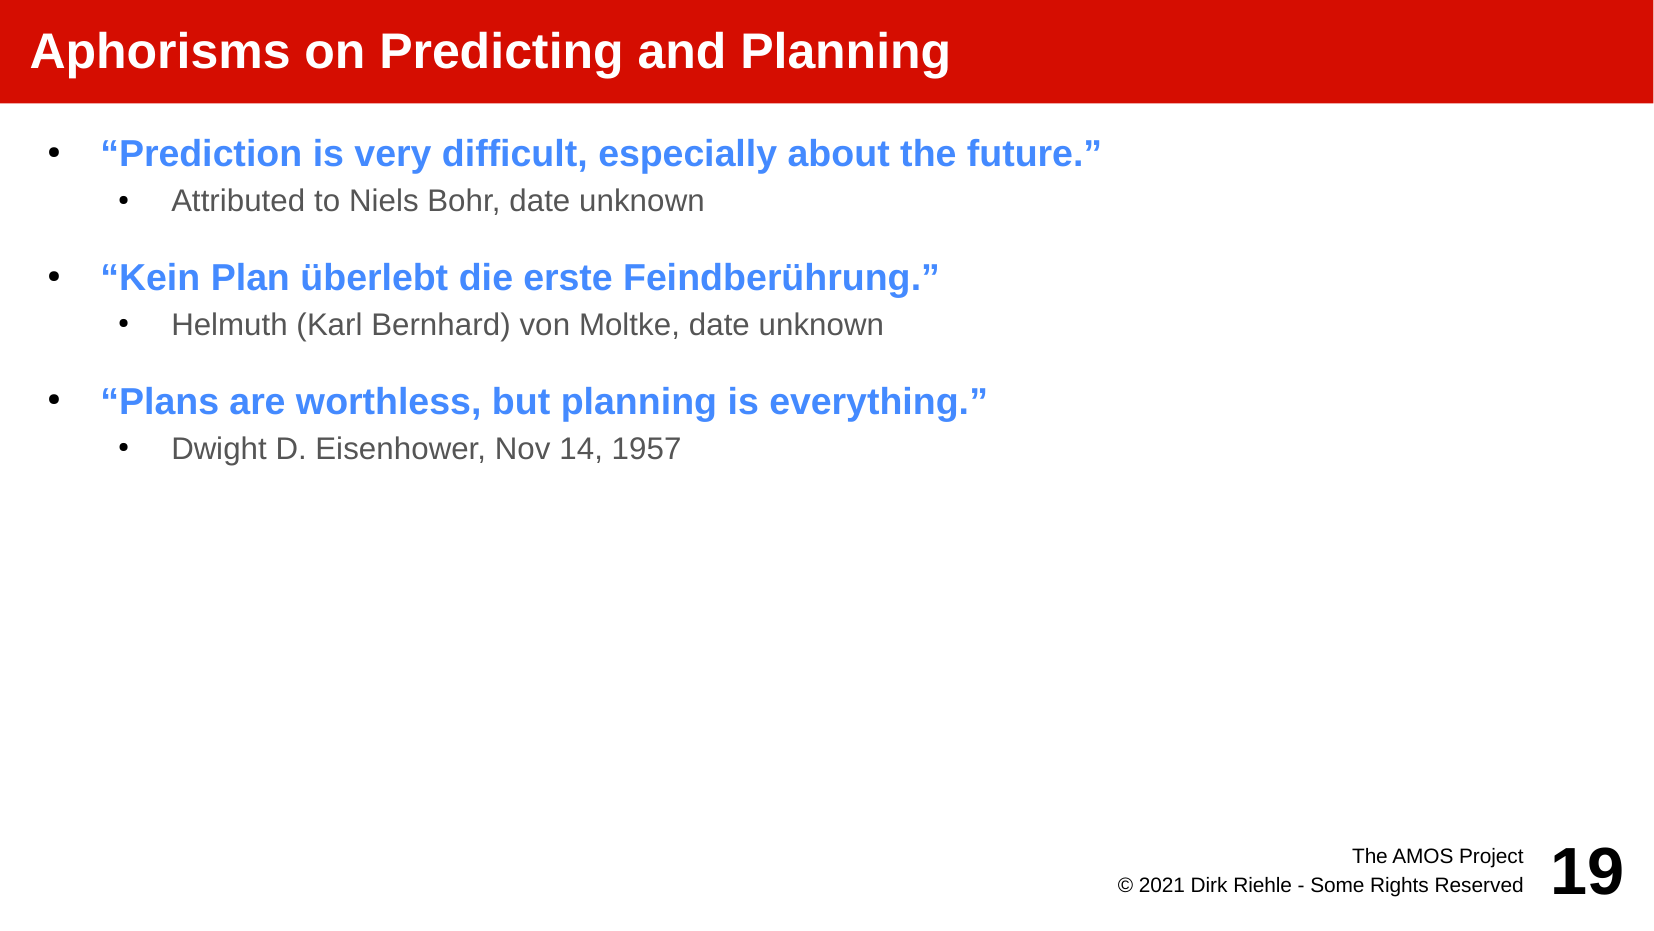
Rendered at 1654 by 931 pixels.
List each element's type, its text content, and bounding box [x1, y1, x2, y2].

list “Prediction is very difficult, especially about the future.” Attributed to Niels Bohr, date unknown “Kein Plan überlebt die erste Feindberührung.” Helmuth (Karl Bernhard) von Moltke, date unknown “Plans are worthless, but planning is everything.” Dwight D. Eisenhower, Nov 14, 1957 [29, 132, 1625, 813]
title Aphorisms on Predicting and Planning [0, 0, 1654, 104]
